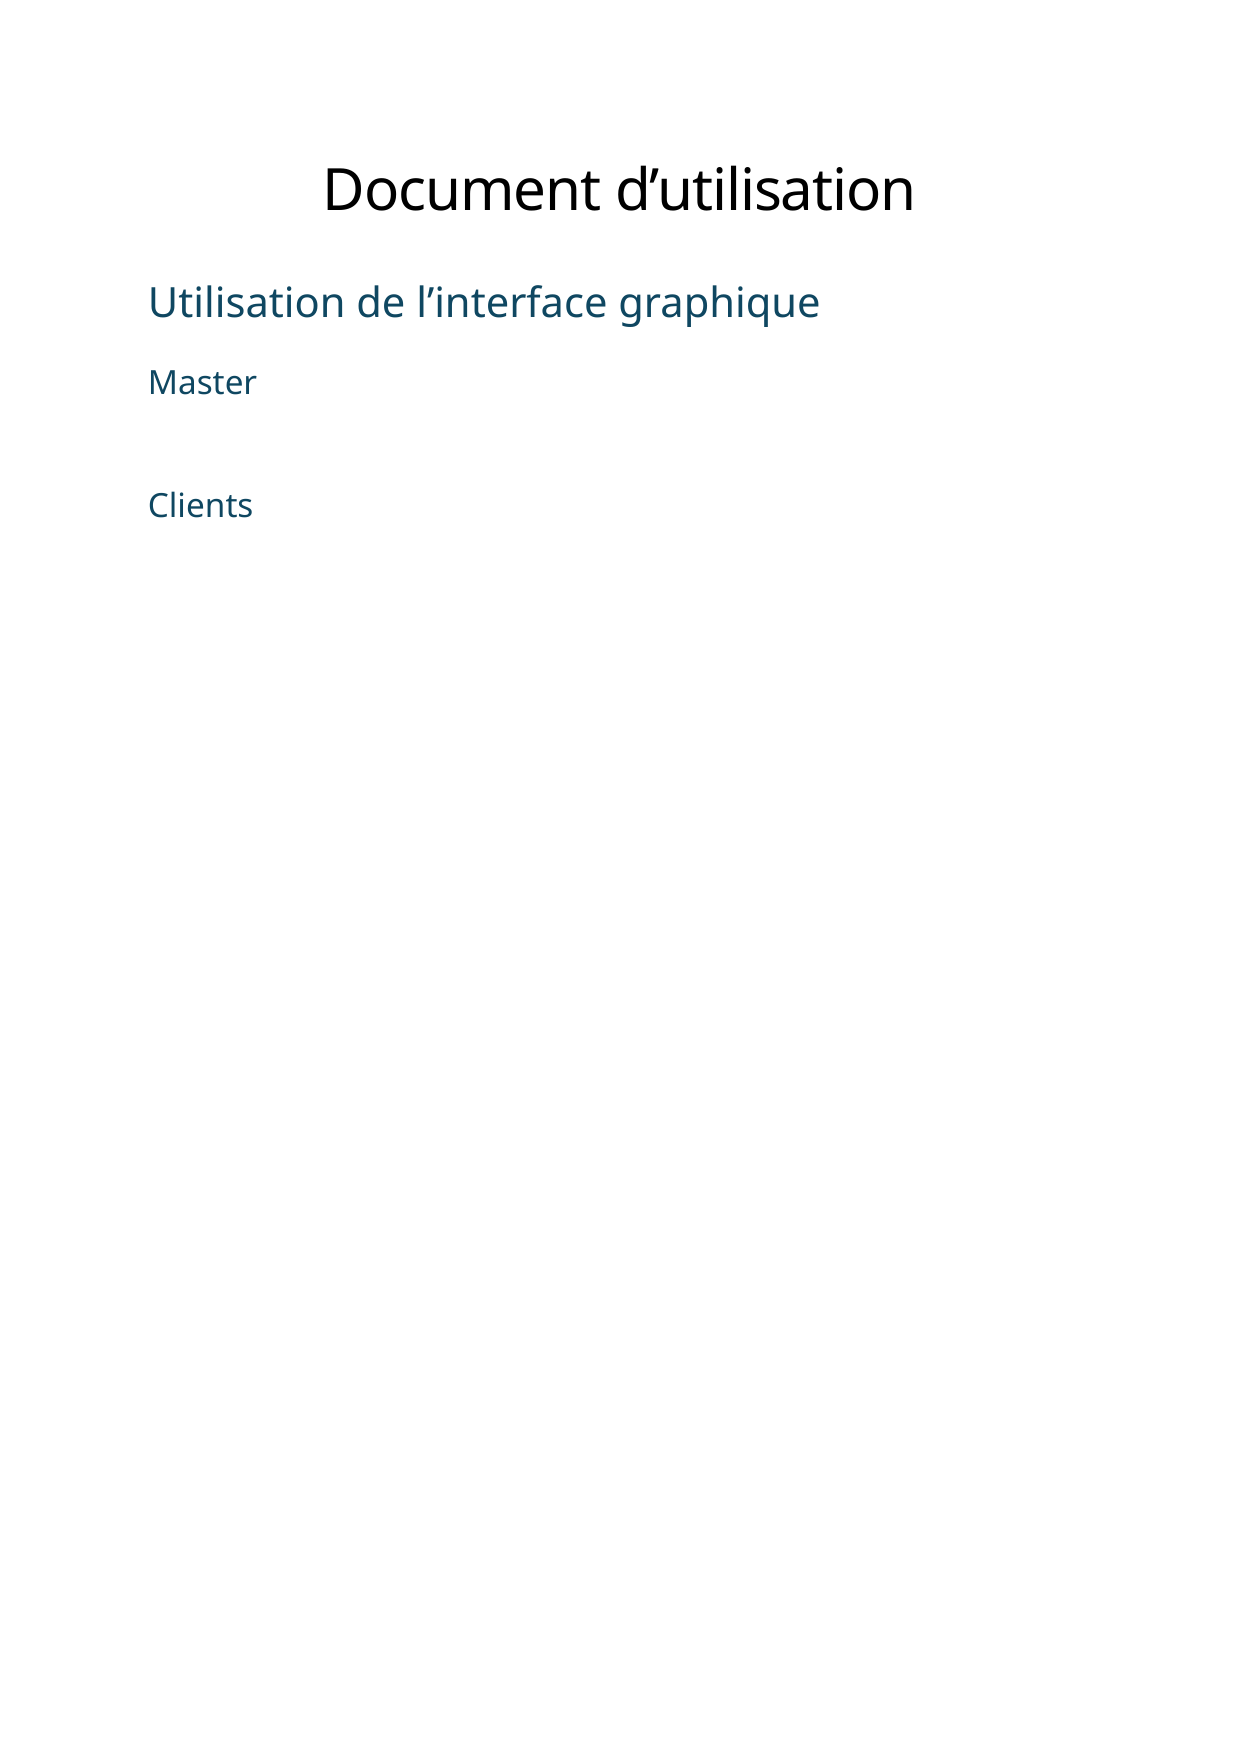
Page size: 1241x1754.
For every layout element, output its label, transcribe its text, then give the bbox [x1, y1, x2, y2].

subtitle Clients [148, 482, 1093, 528]
subtitle Master [148, 359, 1093, 404]
subtitle Utilisation de l’interface graphique [148, 273, 1093, 330]
text Document d’utilisation [148, 148, 1093, 227]
